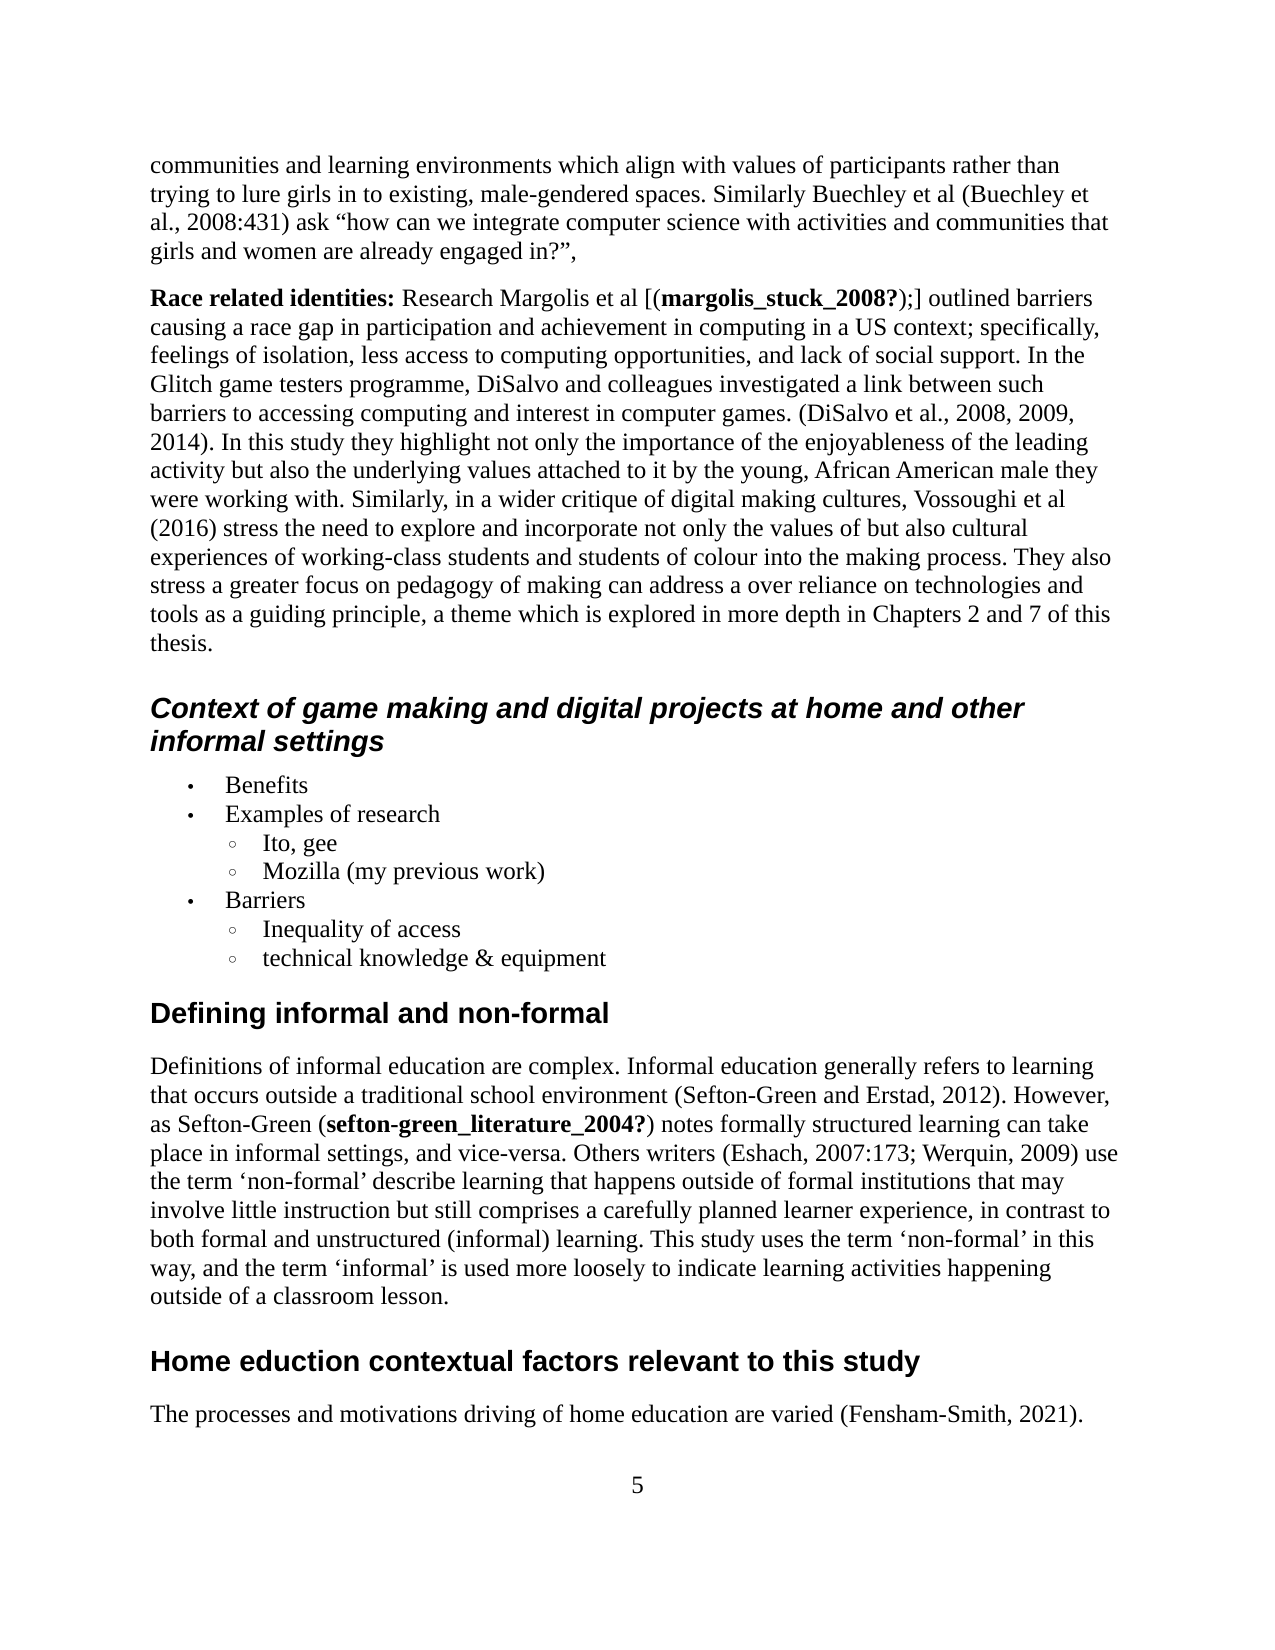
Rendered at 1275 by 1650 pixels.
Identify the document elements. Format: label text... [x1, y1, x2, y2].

text communities and learning environments which align with values of participants rather than trying to lure girls in to existing, male-gendered spaces. Similarly Buechley et al (Buechley et al., 2008:431) ask “how can we integrate computer science with activities and communities that girls and women are already engaged in?”, [150, 150, 1125, 265]
list Benefits [187, 770, 1125, 799]
list Barriers [187, 885, 1125, 914]
list technical knowledge & equipment [225, 943, 1125, 971]
subtitle Defining informal and non-formal [150, 996, 1125, 1030]
text The processes and motivations driving of home education are varied (Fensham-Smith, 2021). [150, 1399, 1125, 1428]
list Ito, gee [225, 828, 1125, 856]
subtitle Context of game making and digital projects at home and other informal settings [150, 691, 1125, 758]
list Mozilla (my previous work) [225, 856, 1125, 885]
list Examples of research [187, 799, 1125, 828]
subtitle Home eduction contextual factors relevant to this study [150, 1344, 1125, 1378]
text Definitions of informal education are complex. Informal education generally refers to learning that occurs outside a traditional school environment (Sefton-Green and Erstad, 2012). However, as Sefton-Green (sefton-green_literature_2004?) notes formally structured learning can take place in informal settings, and vice-versa. Others writers (Eshach, 2007:173; Werquin, 2009) use the term ‘non-formal’ describe learning that happens outside of formal institutions that may involve little instruction but still comprises a carefully planned learner experience, in contrast to both formal and unstructured (informal) learning. This study uses the term ‘non-formal’ in this way, and the term ‘informal’ is used more loosely to indicate learning activities happening outside of a classroom lesson. [150, 1051, 1125, 1310]
text Race related identities: Research Margolis et al [(margolis_stuck_2008?);] outlined barriers causing a race gap in participation and achievement in computing in a US context; specifically, feelings of isolation, less access to computing opportunities, and lack of social support. In the Glitch game testers programme, DiSalvo and colleagues investigated a link between such barriers to accessing computing and interest in computer games. (DiSalvo et al., 2008, 2009, 2014). In this study they highlight not only the importance of the enjoyableness of the leading activity but also the underlying values attached to it by the young, African American male they were working with. Similarly, in a wider critique of digital making cultures, Vossoughi et al (2016) stress the need to explore and incorporate not only the values of but also cultural experiences of working-class students and students of colour into the making process. They also stress a greater focus on pedagogy of making can address a over reliance on technologies and tools as a guiding principle, a theme which is explored in more depth in Chapters 2 and 7 of this thesis. [150, 283, 1125, 657]
list Inequality of access [225, 914, 1125, 943]
